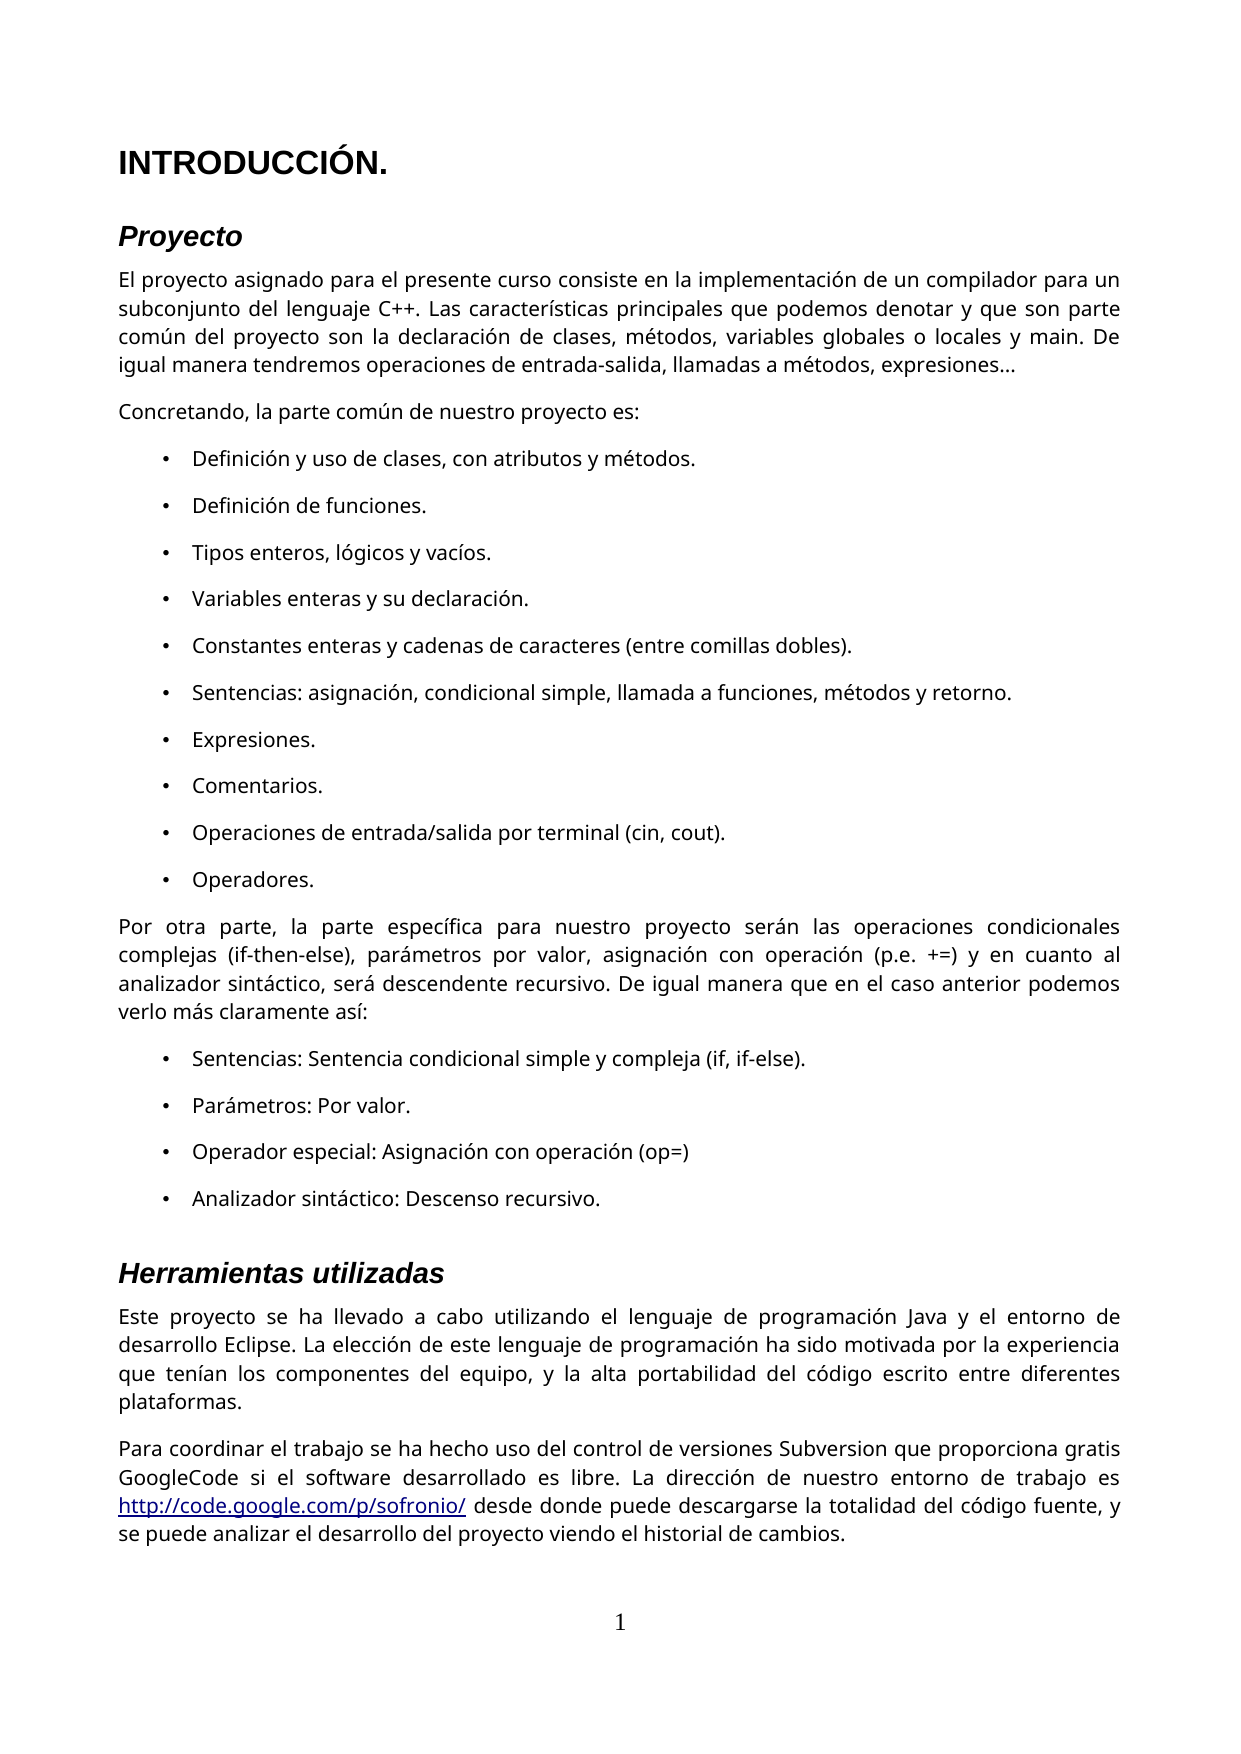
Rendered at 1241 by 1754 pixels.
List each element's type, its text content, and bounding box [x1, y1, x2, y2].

list Constantes enteras y cadenas de caracteres (entre comillas dobles). [162, 631, 1122, 660]
subtitle INTRODUCCIÓN. [118, 143, 1122, 182]
text Concretando, la parte común de nuestro proyecto es: [118, 397, 1122, 426]
list Comentarios. [162, 772, 1122, 800]
list Sentencias: asignación, condicional simple, llamada a funciones, métodos y retorno. [162, 678, 1122, 706]
subtitle Proyecto [118, 219, 1122, 253]
text Este proyecto se ha llevado a cabo utilizando el lenguaje de programación Java y el entorno de desarrollo Eclipse. La elección de este lenguaje de programación ha sido motivada por la experiencia que tenían los componentes del equipo, y la alta portabilidad del código escrito entre diferentes plataformas. [118, 1302, 1122, 1416]
list Operador especial: Asignación con operación (op=) [162, 1137, 1122, 1166]
list Sentencias: Sentencia condicional simple y compleja (if, if-else). [162, 1044, 1122, 1072]
list Operadores. [162, 865, 1122, 893]
list Parámetros: Por valor. [162, 1091, 1122, 1119]
text Para coordinar el trabajo se ha hecho uso del control de versiones Subversion que proporciona gratis GoogleCode si el software desarrollado es libre. La dirección de nuestro entorno de trabajo es http://code.google.com/p/sofronio/ desde donde puede descargarse la totalidad del código fuente, y se puede analizar el desarrollo del proyecto viendo el historial de cambios. [118, 1434, 1122, 1548]
text Por otra parte, la parte específica para nuestro proyecto serán las operaciones condicionales complejas (if-then-else), parámetros por valor, asignación con operación (p.e. +=) y en cuanto al analizador sintáctico, será descendente recursivo. De igual manera que en el caso anterior podemos verlo más claramente así: [118, 912, 1122, 1026]
list Definición y uso de clases, con atributos y métodos. [162, 444, 1122, 473]
list Tipos enteros, lógicos y vacíos. [162, 538, 1122, 566]
list Expresiones. [162, 725, 1122, 753]
text El proyecto asignado para el presente curso consiste en la implementación de un compilador para un subconjunto del lenguaje C++. Las características principales que podemos denotar y que son parte común del proyecto son la declaración de clases, métodos, variables globales o locales y main. De igual manera tendremos operaciones de entrada-salida, llamadas a métodos, expresiones... [118, 265, 1122, 379]
list Definición de funciones. [162, 491, 1122, 519]
list Variables enteras y su declaración. [162, 584, 1122, 613]
list Analizador sintáctico: Descenso recursivo. [162, 1184, 1122, 1213]
list Operaciones de entrada/salida por terminal (cin, cout). [162, 818, 1122, 847]
subtitle Herramientas utilizadas [118, 1256, 1122, 1289]
